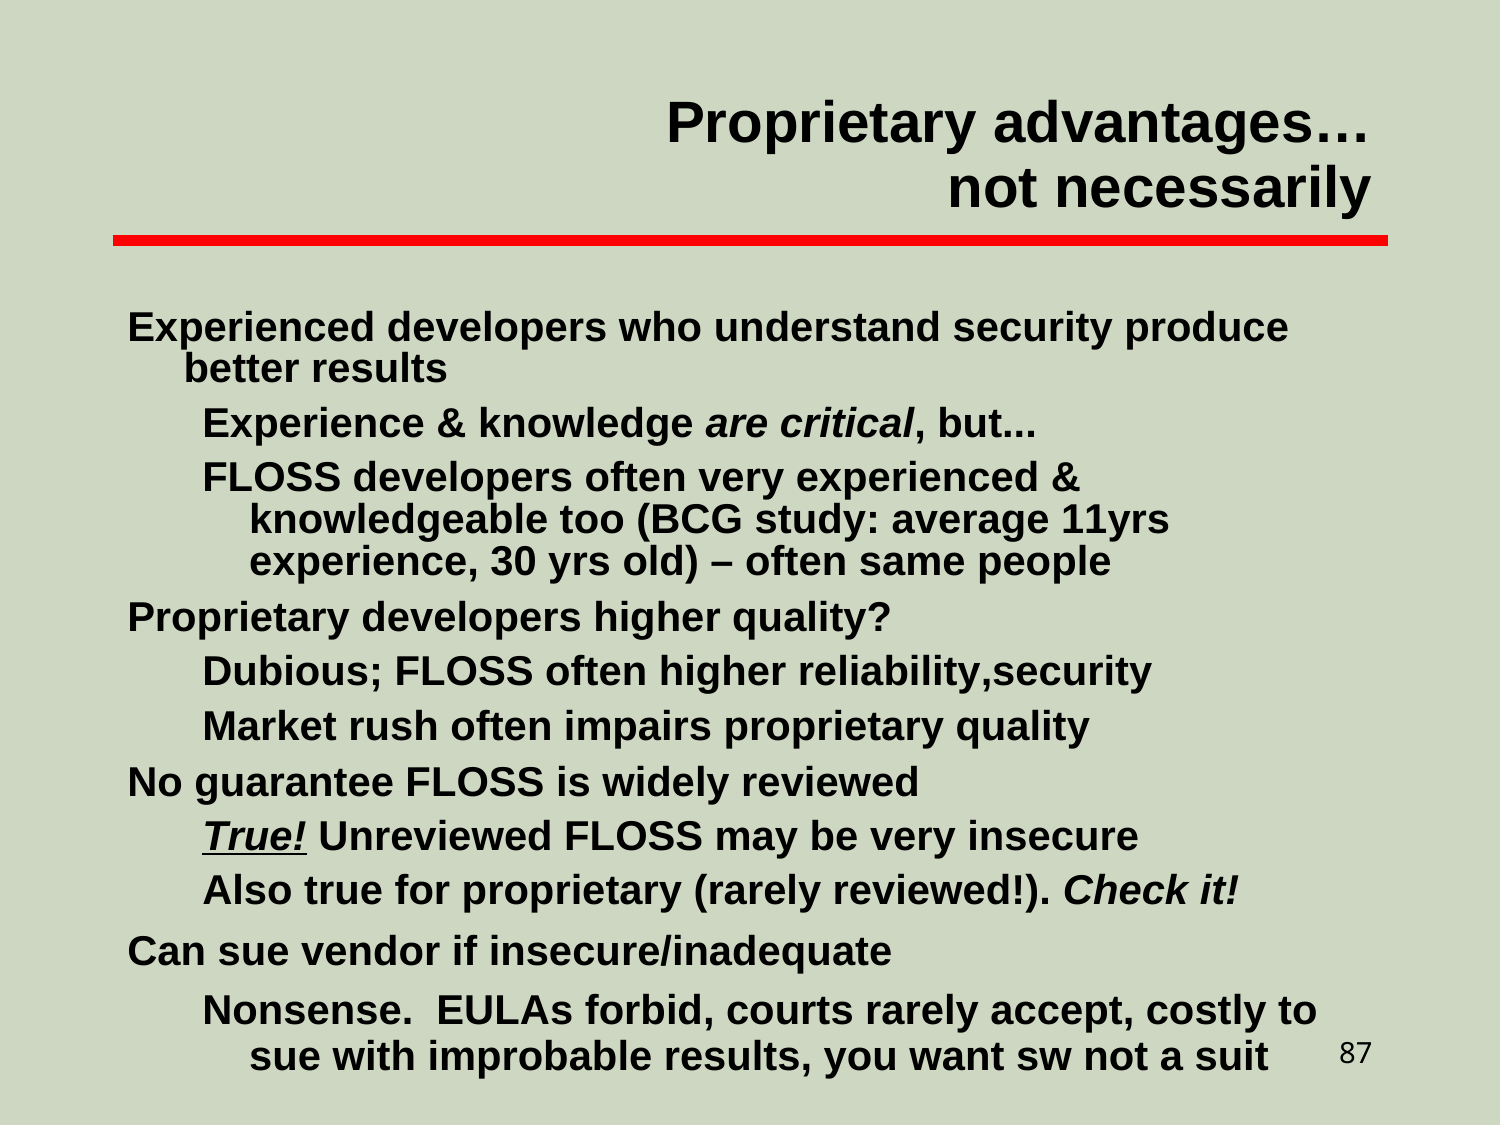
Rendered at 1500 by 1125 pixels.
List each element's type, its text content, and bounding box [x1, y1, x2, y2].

title Proprietary advantages… not necessarily [337, 81, 1388, 228]
list Experienced developers who understand security produce better results Experience & knowledge are critical, but... FLOSS developers often very experienced & knowledgeable too (BCG study: average 11yrs experience, 30 yrs old) – often same people Proprietary developers higher quality? Dubious; FLOSS often higher reliability,security Market rush often impairs proprietary quality No guarantee FLOSS is widely reviewed True! Unreviewed FLOSS may be very insecure Also true for proprietary (rarely reviewed!). Check it! Can sue vendor if insecure/inadequate Nonsense. EULAs forbid, courts rarely accept, costly to sue with improbable results, you want sw not a suit [112, 299, 1388, 1092]
